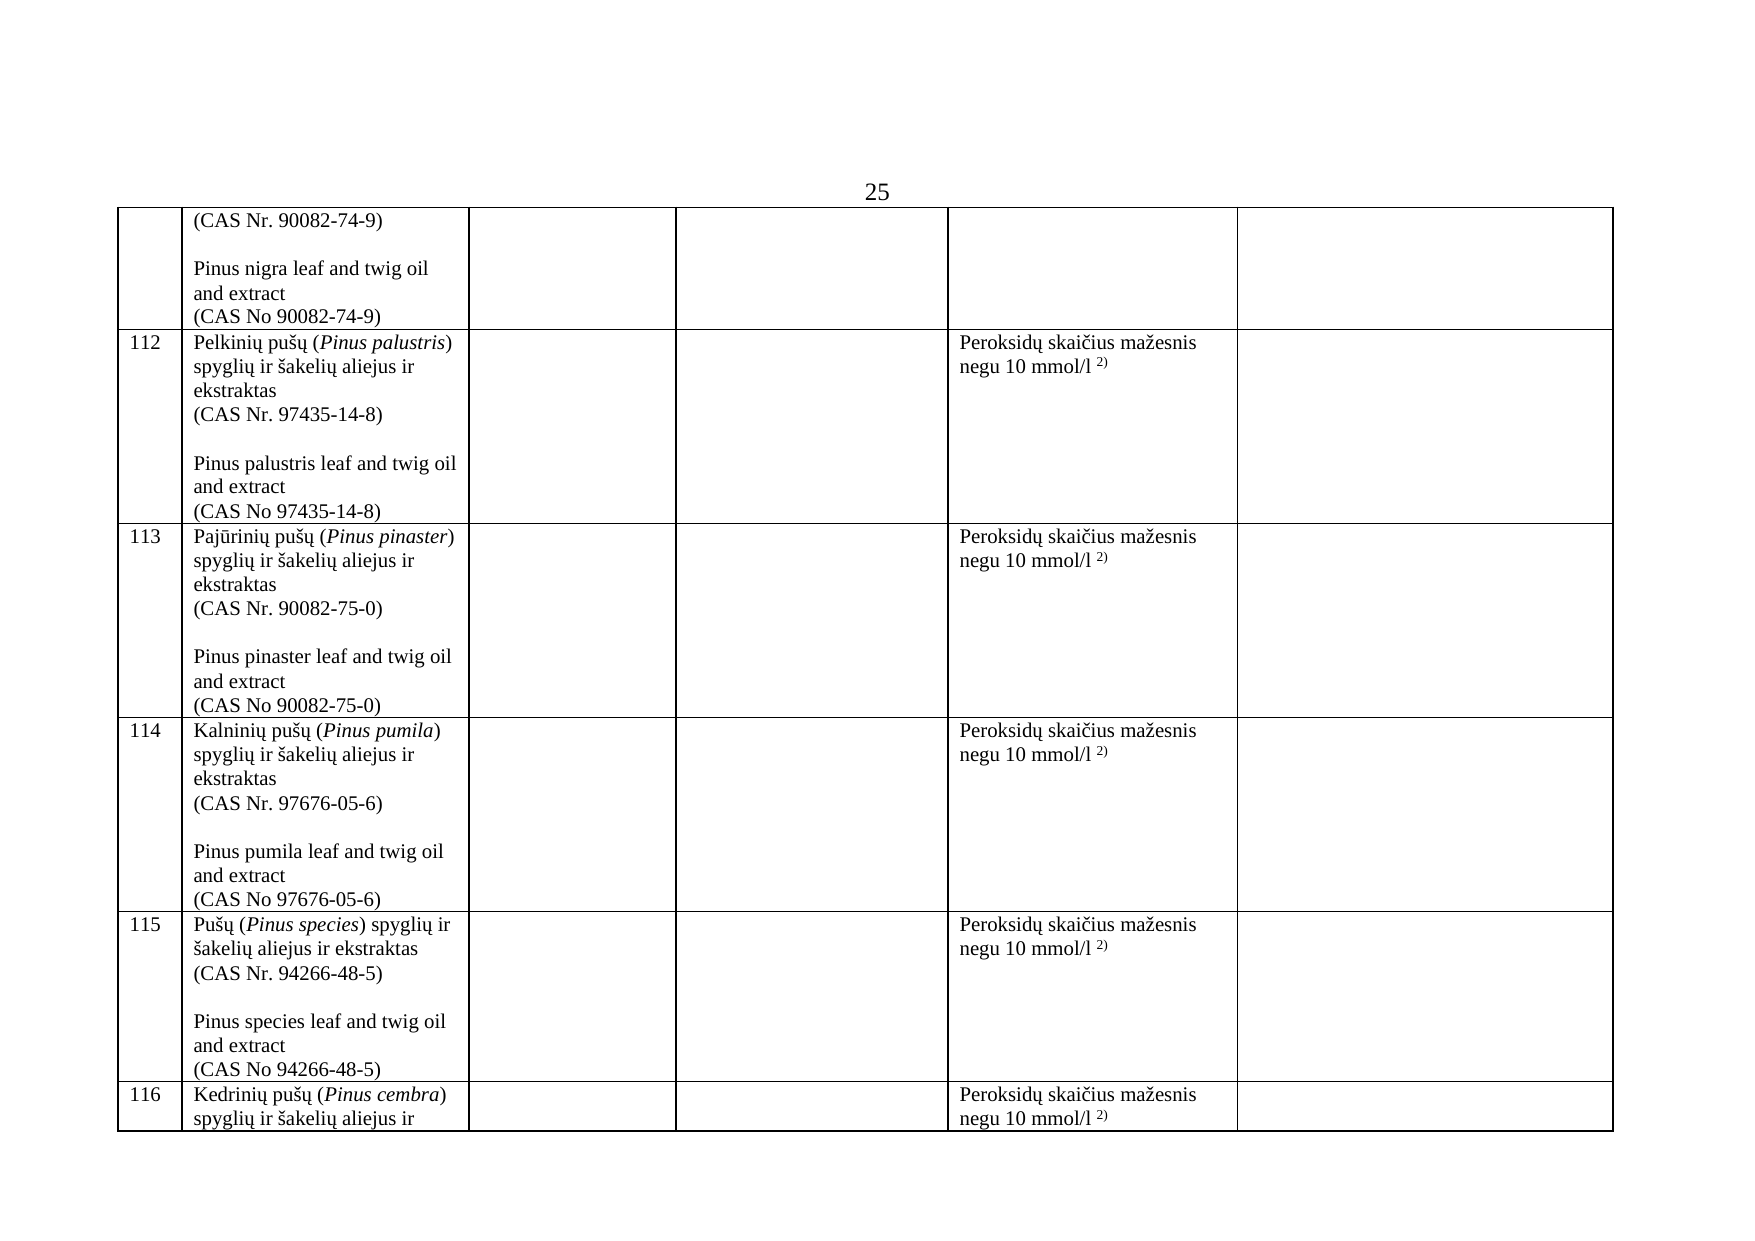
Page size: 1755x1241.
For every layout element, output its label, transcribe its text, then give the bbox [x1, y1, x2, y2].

table_cell [1614, 717, 1754, 911]
table_cell [470, 718, 675, 911]
table_cell [1238, 718, 1612, 911]
table_cell [677, 912, 947, 1081]
table_cell [677, 1082, 947, 1130]
table_cell Peroksidų skaičius mažesnis negu 10 mmol/l 2) [949, 330, 1237, 523]
table_cell [119, 208, 181, 328]
table_cell [1238, 524, 1612, 717]
table_cell [677, 524, 947, 717]
table_cell [949, 208, 1237, 328]
table_cell Peroksidų skaičius mažesnis negu 10 mmol/l 2) [949, 912, 1237, 1081]
table_cell (CAS Nr. 90082-74-9) Pinus nigra leaf and twig oil and extract (CAS No 90082-74-9) [183, 208, 468, 328]
table_cell [470, 330, 675, 523]
table_cell [677, 208, 947, 328]
table_cell [677, 718, 947, 911]
table_cell Peroksidų skaičius mažesnis negu 10 mmol/l 2) [949, 1082, 1237, 1130]
table_cell 116 [119, 1082, 181, 1130]
table_cell [677, 330, 947, 523]
table_cell [1614, 207, 1754, 328]
table_cell Kedrinių pušų (Pinus cembra) spyglių ir šakelių aliejus ir [183, 1082, 468, 1130]
table_cell [470, 524, 675, 717]
table_cell [470, 912, 675, 1081]
table_cell [1238, 330, 1612, 523]
table_cell Pušų (Pinus species) spyglių ir šakelių aliejus ir ekstraktas (CAS Nr. 94266-48-5) Pinus species leaf and twig oil and extract (CAS No 94266-48-5) [183, 912, 468, 1081]
table_cell 115 [119, 912, 181, 1081]
table_cell [1614, 911, 1754, 1081]
table_cell 113 [119, 524, 181, 717]
table_cell Peroksidų skaičius mažesnis negu 10 mmol/l 2) [949, 718, 1237, 911]
table_cell Peroksidų skaičius mažesnis negu 10 mmol/l 2) [949, 524, 1237, 717]
table_cell [1614, 329, 1754, 523]
table_cell [1238, 1082, 1612, 1130]
table_cell Pajūrinių pušų (Pinus pinaster) spyglių ir šakelių aliejus ir ekstraktas (CAS Nr. 90082-75-0) Pinus pinaster leaf and twig oil and extract (CAS No 90082-75-0) [183, 524, 468, 717]
table_cell [1238, 912, 1612, 1081]
table_cell 112 [119, 330, 181, 523]
table_cell [1238, 208, 1612, 328]
table_cell Pelkinių pušų (Pinus palustris) spyglių ir šakelių aliejus ir ekstraktas (CAS Nr. 97435-14-8) Pinus palustris leaf and twig oil and extract (CAS No 97435-14-8) [183, 330, 468, 523]
table_cell [1614, 1081, 1754, 1130]
table_cell [470, 1082, 675, 1130]
table_cell [1614, 523, 1754, 717]
table_cell Kalninių pušų (Pinus pumila) spyglių ir šakelių aliejus ir ekstraktas (CAS Nr. 97676-05-6) Pinus pumila leaf and twig oil and extract (CAS No 97676-05-6) [183, 718, 468, 911]
table_cell 114 [119, 718, 181, 911]
table_cell [470, 208, 675, 328]
